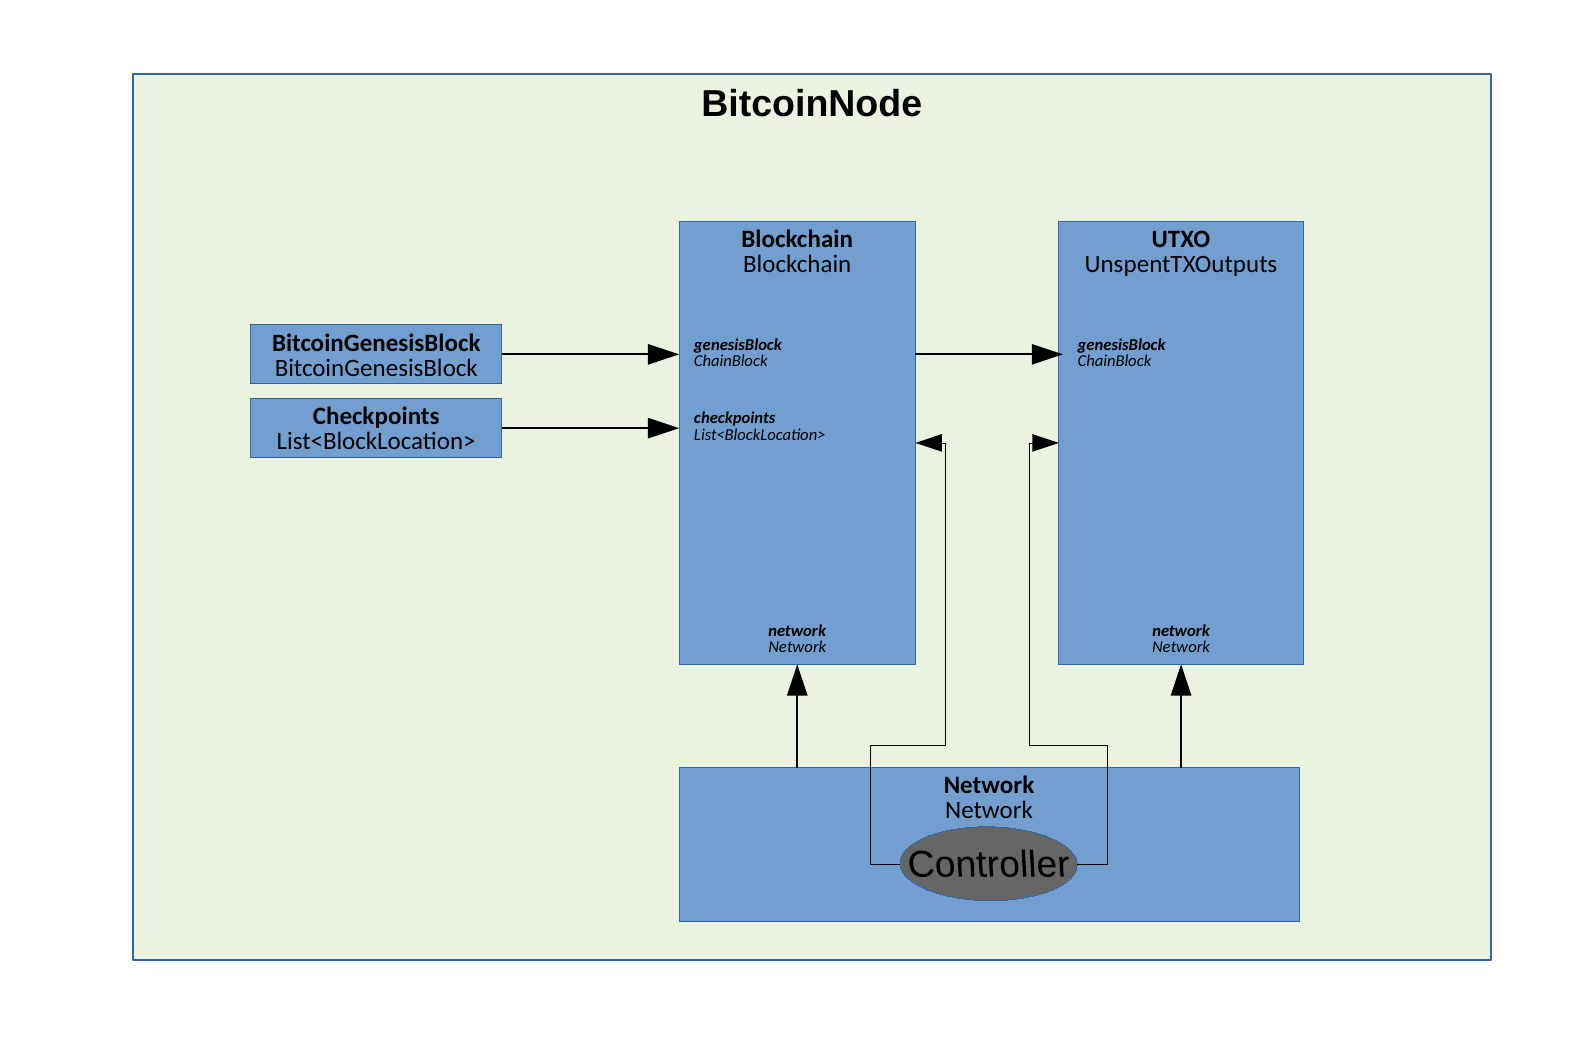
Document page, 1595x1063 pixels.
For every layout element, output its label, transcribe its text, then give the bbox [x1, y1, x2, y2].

text_box Network Network [679, 767, 1300, 922]
text_box UTXO UnspentTXOutputs [1058, 221, 1304, 665]
text_box genesisBlock ChainBlock [679, 324, 798, 384]
text_box Checkpoints List<BlockLocation> [250, 398, 502, 458]
text_box checkpoints List<BlockLocation> [679, 398, 857, 458]
text_box network Network [708, 616, 886, 665]
text_box Blockchain Blockchain [679, 221, 916, 665]
text_box genesisBlock ChainBlock [1062, 324, 1182, 384]
text_box Network Network [871, 767, 1107, 864]
text_box network Network [1092, 616, 1270, 665]
text_box BitcoinGenesisBlock BitcoinGenesisBlock [250, 324, 502, 384]
text_box BitcoinNode [132, 73, 1492, 960]
text_box Controller [900, 826, 1078, 901]
